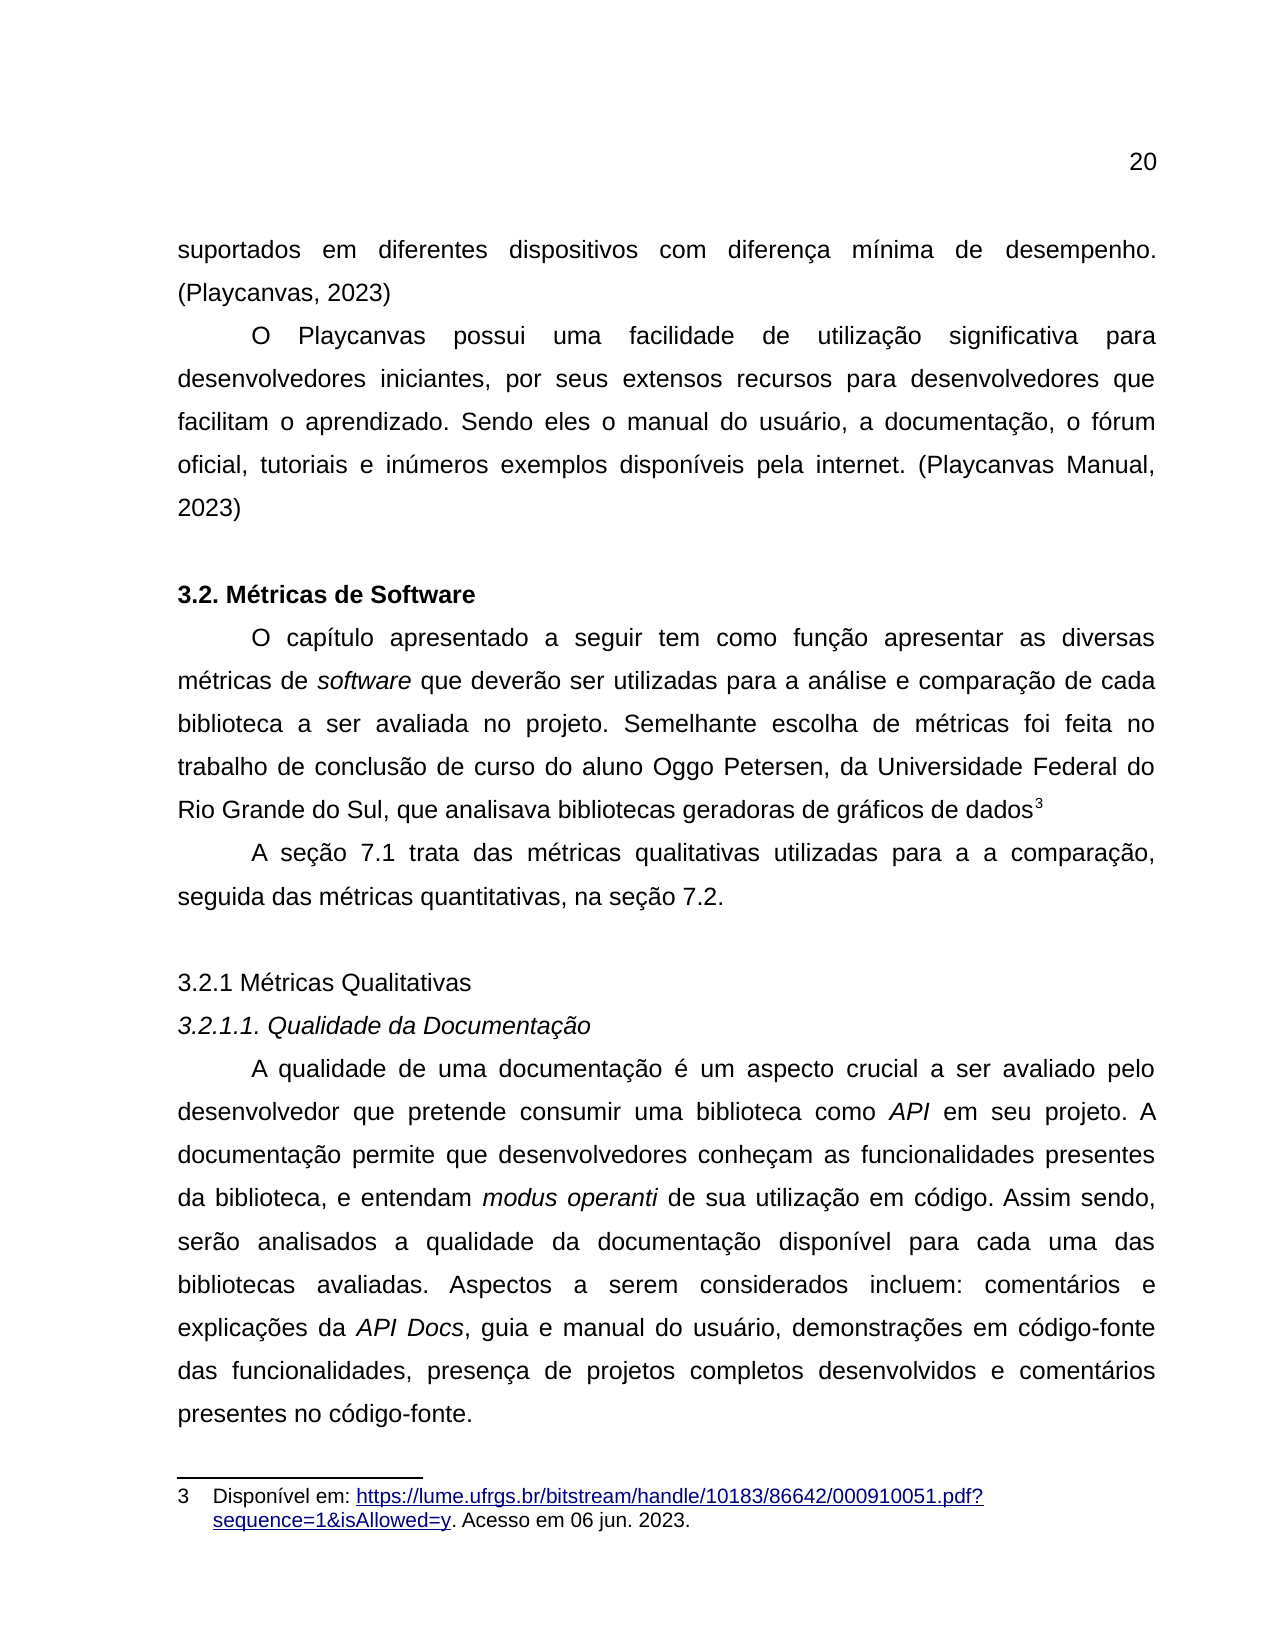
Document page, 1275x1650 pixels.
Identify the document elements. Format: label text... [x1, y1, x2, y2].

text suportados em diferentes dispositivos com diferença mínima de desempenho. (Playcanvas, 2023) [177, 235, 1157, 307]
text O capítulo apresentado a seguir tem como função apresentar as diversas métricas de software que deverão ser utilizadas para a análise e comparação de cada biblioteca a ser avaliada no projeto. Semelhante escolha de métricas foi feita no trabalho de conclusão de curso do aluno Oggo Petersen, da Universidade Federal do Rio Grande do Sul, que analisava bibliotecas geradoras de gráficos de dados [177, 623, 1157, 824]
text A qualidade de uma documentação é um aspecto crucial a ser avaliado pelo desenvolvedor que pretende consumir uma biblioteca como API em seu projeto. A documentação permite que desenvolvedores conheçam as funcionalidades presentes da biblioteca, e entendam modus operanti de sua utilização em código. Assim sendo, serão analisados a qualidade da documentação disponível para cada uma das bibliotecas avaliadas. Aspectos a serem considerados incluem: comentários e explicações da API Docs, guia e manual do usuário, demonstrações em código-fonte das funcionalidades, presença de projetos completos desenvolvidos e comentários presentes no código-fonte. [177, 1054, 1157, 1428]
subtitle 3.2. Métricas de Software [177, 580, 1157, 608]
text Disponível em: https://lume.ufrgs.br/bitstream/handle/10183/86642/000910051.pdf?sequence=1&isAllowed=y. Acesso em 06 jun. 2023. [177, 1484, 1157, 1532]
text A seção 7.1 trata das métricas qualitativas utilizadas para a a comparação, seguida das métricas quantitativas, na seção 7.2. [177, 838, 1157, 910]
text O Playcanvas possui uma facilidade de utilização significativa para desenvolvedores iniciantes, por seus extensos recursos para desenvolvedores que facilitam o aprendizado. Sendo eles o manual do usuário, a documentação, o fórum oficial, tutoriais e inúmeros exemplos disponíveis pela internet. (Playcanvas Manual, 2023) [177, 321, 1157, 522]
subtitle 3.2.1 Métricas Qualitativas [177, 968, 1157, 997]
subtitle 3.2.1.1. Qualidade da Documentação [177, 1011, 1157, 1040]
